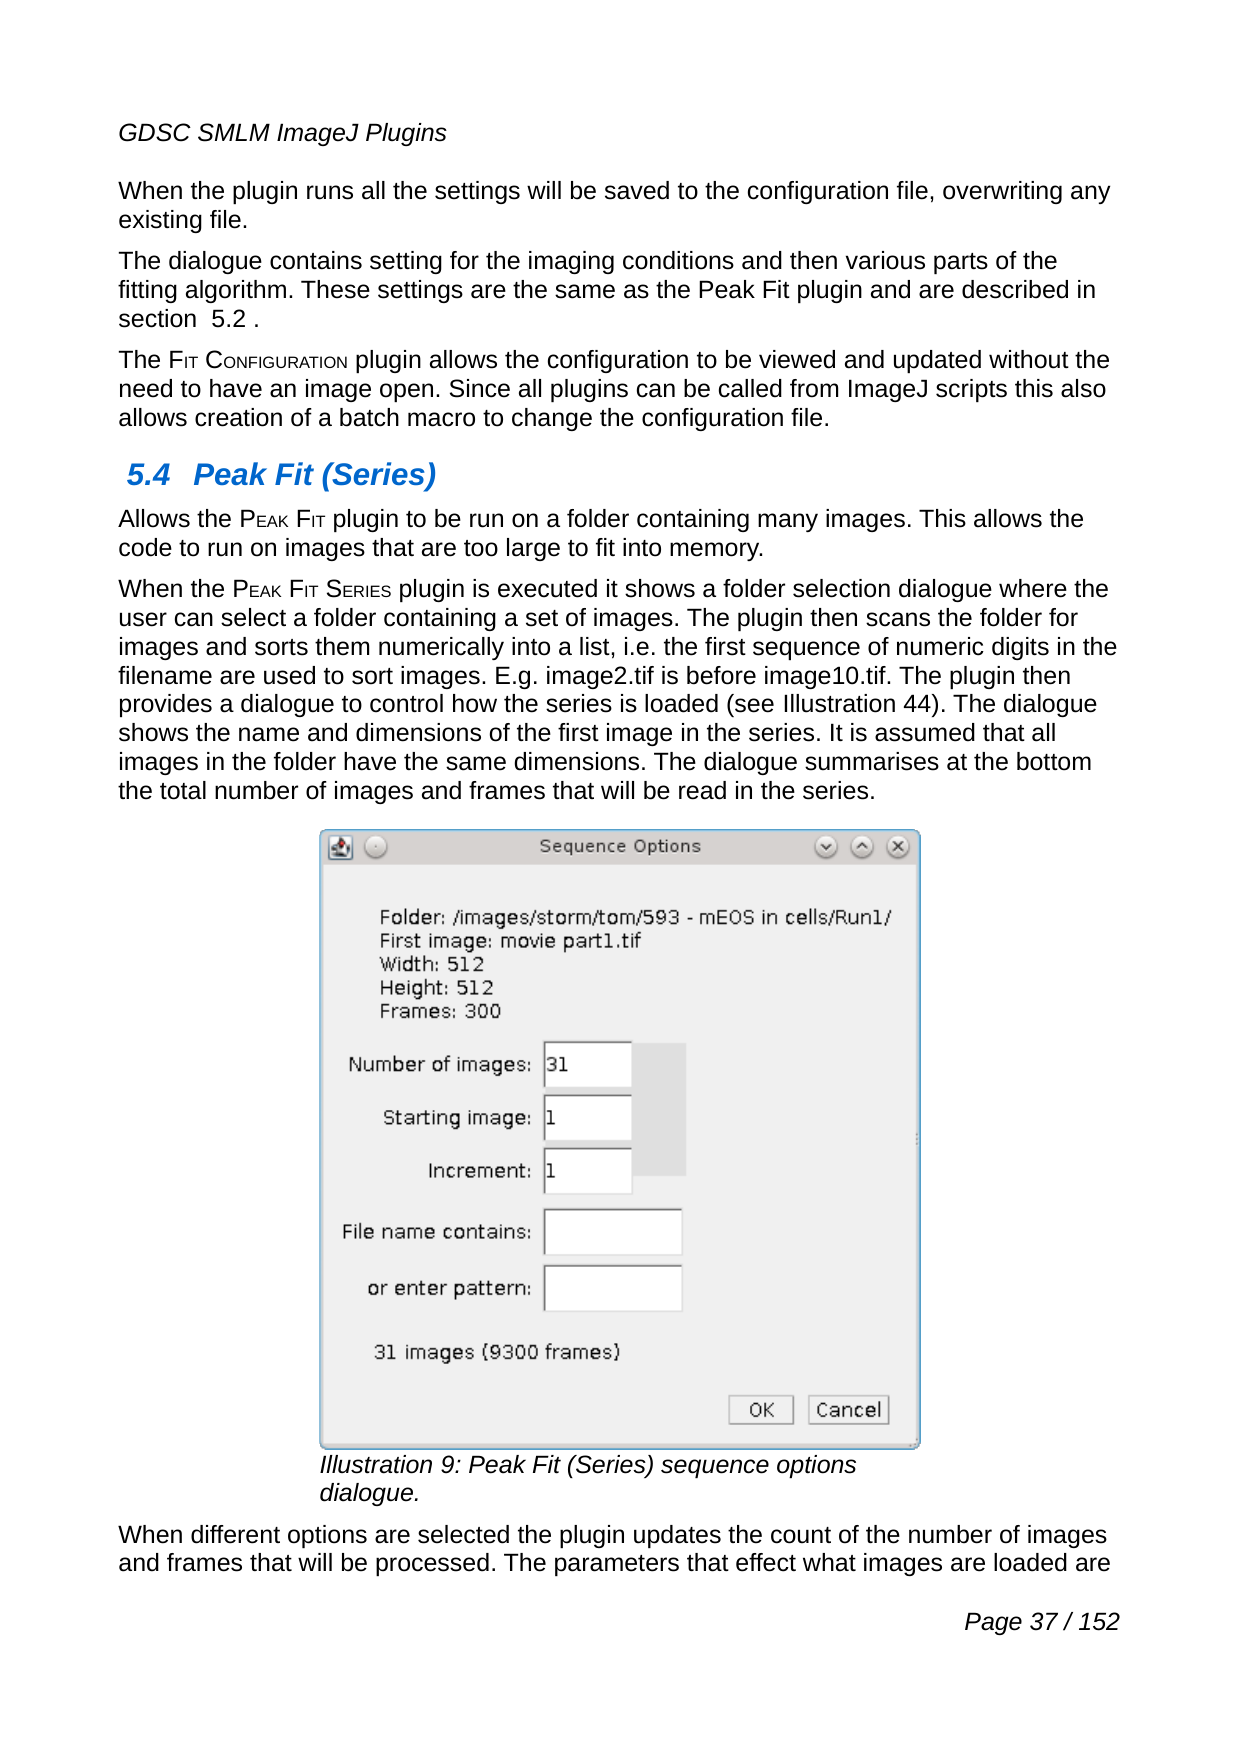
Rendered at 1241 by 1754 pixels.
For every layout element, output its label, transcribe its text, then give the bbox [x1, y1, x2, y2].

text When the Peak Fit Series plugin is executed it shows a folder selection dialogue where the user can select a folder containing a set of images. The plugin then scans the folder for images and sorts them numerically into a list, i.e. the first sequence of numeric digits in the filename are used to sort images. E.g. image2.tif is before image10.tif. The plugin then provides a dialogue to control how the series is loaded (see Illustration 44). The dialogue shows the name and dimensions of the first image in the series. It is assumed that all images in the folder have the same dimensions. The dialogue summarises at the bottom the total number of images and frames that will be read in the series. [118, 574, 1122, 804]
subtitle Peak Fit (Series) [118, 456, 1122, 492]
picture [319, 829, 921, 1450]
text Illustration 9: Peak Fit (Series) sequence options dialogue. [319, 1450, 921, 1507]
text The dialogue contains setting for the imaging conditions and then various parts of the fitting algorithm. These settings are the same as the Peak Fit plugin and are described in section 5.2. [118, 246, 1122, 333]
text When the plugin runs all the settings will be saved to the configuration file, overwriting any existing file. [118, 176, 1122, 234]
text When different options are selected the plugin updates the count of the number of images and frames that will be processed. The parameters that effect what images are loaded are [118, 1519, 1122, 1577]
text Allows the Peak Fit plugin to be run on a folder containing many images. This allows the code to run on images that are too large to fit into memory. [118, 504, 1122, 562]
text The Fit Configuration plugin allows the configuration to be viewed and updated without the need to have an image open. Since all plugins can be called from ImageJ scripts this also allows creation of a batch macro to change the configuration file. [118, 345, 1122, 431]
